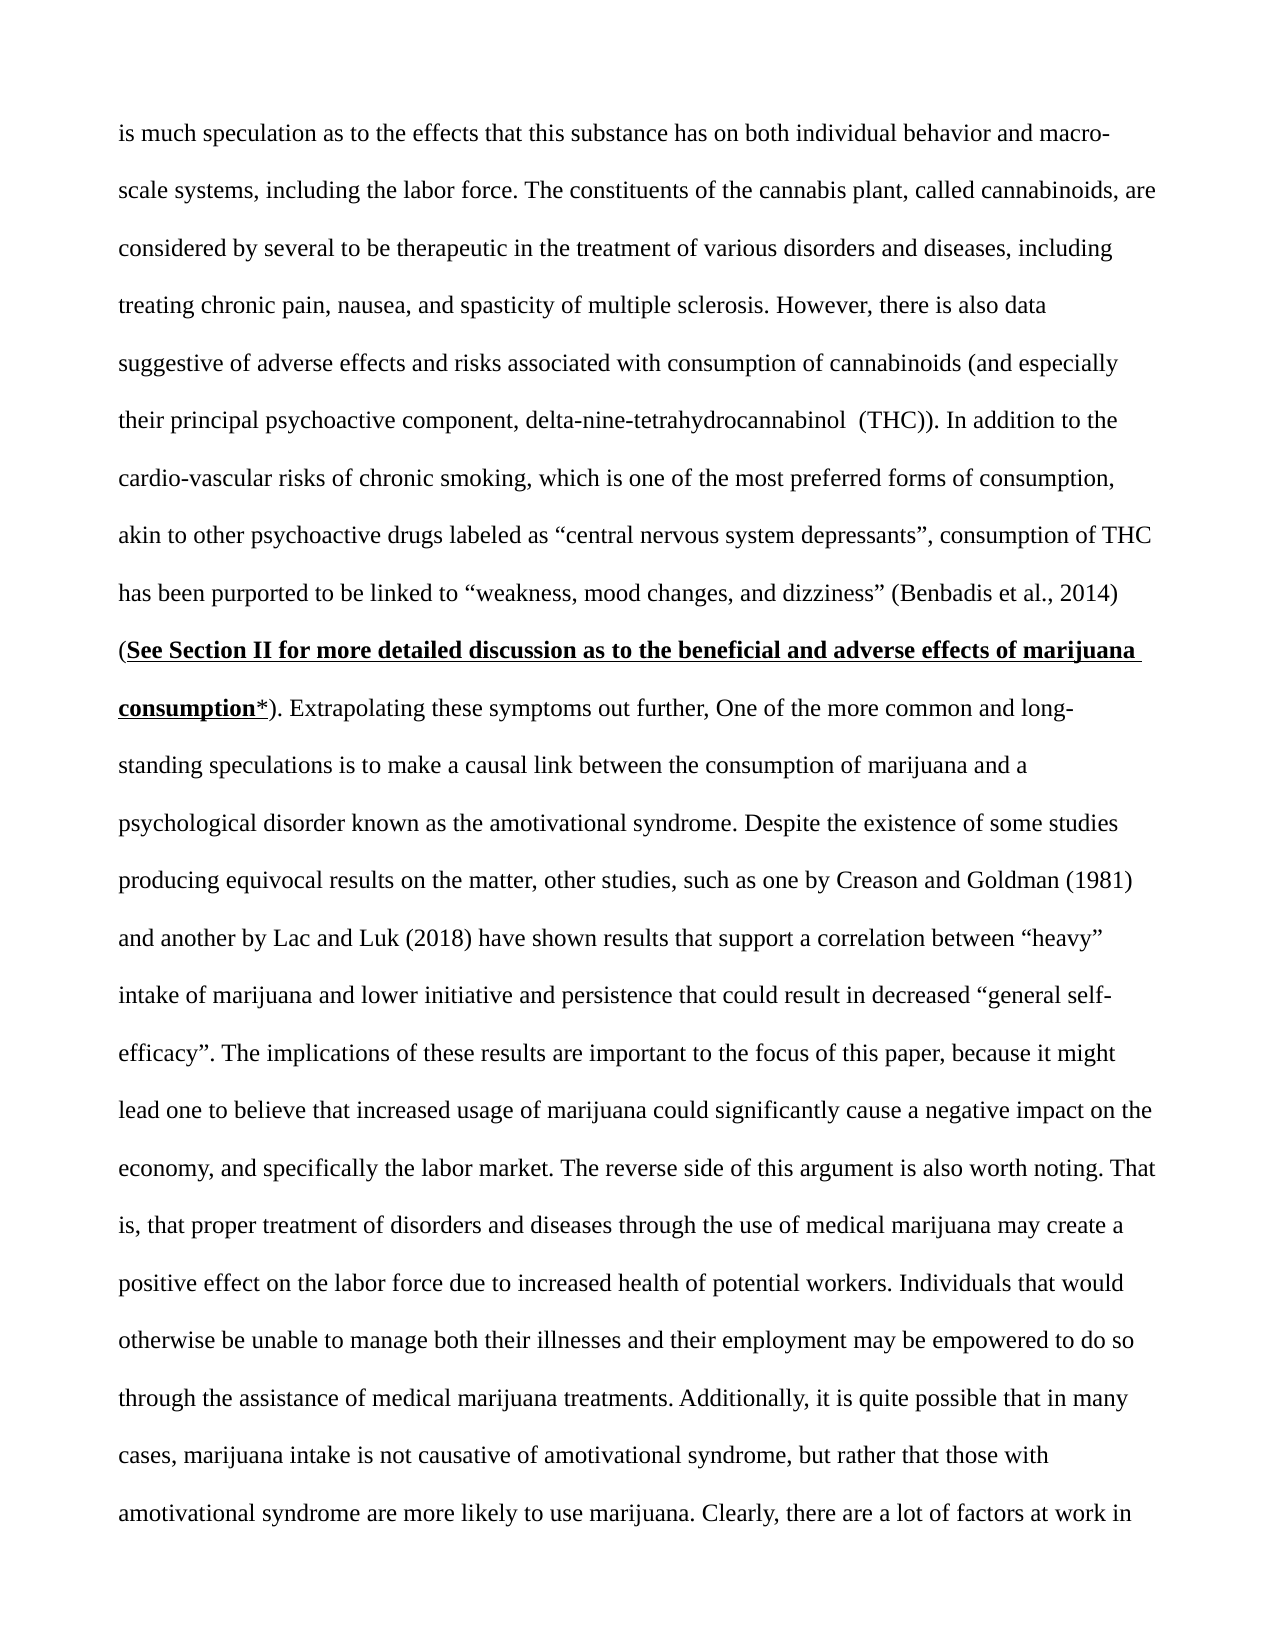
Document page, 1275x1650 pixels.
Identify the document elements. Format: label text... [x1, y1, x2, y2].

text is much speculation as to the effects that this substance has on both individual behavior and macro-scale systems, including the labor force. The constituents of the cannabis plant, called cannabinoids, are considered by several to be therapeutic in the treatment of various disorders and diseases, including treating chronic pain, nausea, and spasticity of multiple sclerosis. However, there is also data suggestive of adverse effects and risks associated with consumption of cannabinoids (and especially their principal psychoactive component, delta-nine-tetrahydrocannabinol (THC)). In addition to the cardio-vascular risks of chronic smoking, which is one of the most preferred forms of consumption, akin to other psychoactive drugs labeled as “central nervous system depressants”, consumption of THC has been purported to be linked to “weakness, mood changes, and dizziness” (Benbadis et al., 2014) (See Section II for more detailed discussion as to the beneficial and adverse effects of marijuana consumption*). Extrapolating these symptoms out further, One of the more common and long-standing speculations is to make a causal link between the consumption of marijuana and a psychological disorder known as the amotivational syndrome. Despite the existence of some studies producing equivocal results on the matter, other studies, such as one by Creason and Goldman (1981) and another by Lac and Luk (2018) have shown results that support a correlation between “heavy” intake of marijuana and lower initiative and persistence that could result in decreased “general self-efficacy”. The implications of these results are important to the focus of this paper, because it might lead one to believe that increased usage of marijuana could significantly cause a negative impact on the economy, and specifically the labor market. The reverse side of this argument is also worth noting. That is, that proper treatment of disorders and diseases through the use of medical marijuana may create a positive effect on the labor force due to increased health of potential workers. Individuals that would otherwise be unable to manage both their illnesses and their employment may be empowered to do so through the assistance of medical marijuana treatments. Additionally, it is quite possible that in many cases, marijuana intake is not causative of amotivational syndrome, but rather that those with amotivational syndrome are more likely to use marijuana. Clearly, there are a lot of factors at work in [118, 118, 1157, 1527]
